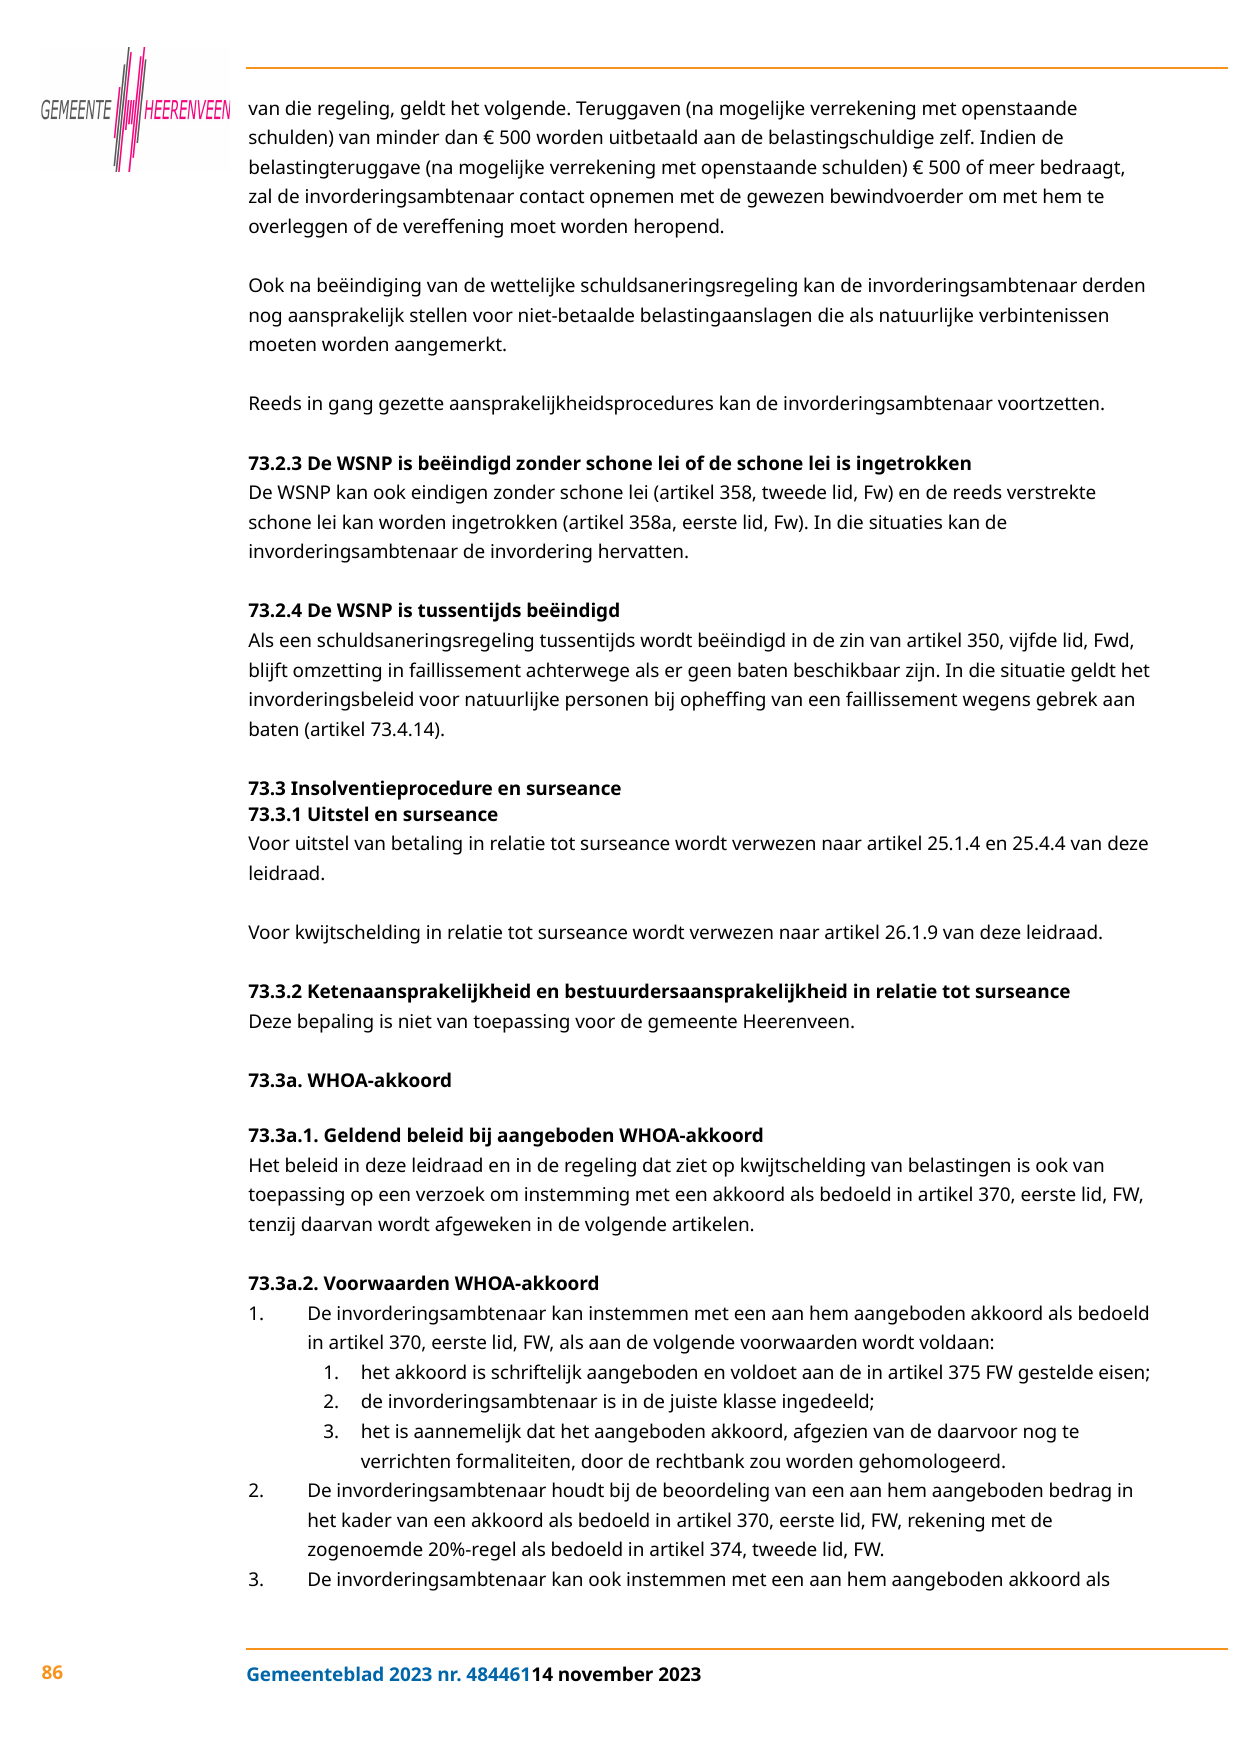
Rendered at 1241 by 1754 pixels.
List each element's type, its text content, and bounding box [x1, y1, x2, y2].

text 73.2.4 De WSNP is tussentijds beëindigd [248, 598, 1152, 623]
text Voor kwijtschelding in relatie tot surseance wordt verwezen naar artikel 26.1.9 van deze leidraad. [248, 919, 1152, 945]
text Reeds in gang gezette aansprakelijkheidsprocedures kan de invorderingsambtenaar voortzetten. [248, 391, 1152, 416]
text 73.2.3 De WSNP is beëindigd zonder schone lei of de schone lei is ingetrokken [248, 450, 1152, 476]
list De invorderingsambtenaar kan instemmen met een aan hem aangeboden akkoord als bedoeld in artikel 370, eerste lid, FW, als aan de volgende voorwaarden wordt voldaan: [248, 1300, 1152, 1355]
text Als een schuldsaneringsregeling tussentijds wordt beëindigd in de zin van artikel 350, vijfde lid, Fwd, blijft omzetting in faillissement achterwege als er geen baten beschikbaar zijn. In die situatie geldt het invorderingsbeleid voor natuurlijke personen bij opheffing van een faillissement wegens gebrek aan baten (artikel 73.4.14). [248, 627, 1152, 742]
list de invorderingsambtenaar is in de juiste klasse ingedeeld; [323, 1389, 1152, 1414]
text De WSNP kan ook eindigen zonder schone lei (artikel 358, tweede lid, Fw) en de reeds verstrekte schone lei kan worden ingetrokken (artikel 358a, eerste lid, Fw). In die situaties kan de invorderingsambtenaar de invordering hervatten. [248, 479, 1152, 564]
text 73.3.1 Uitstel en surseance [248, 801, 1152, 827]
list De invorderingsambtenaar houdt bij de beoordeling van een aan hem aangeboden bedrag in het kader van een akkoord als bedoeld in artikel 370, eerste lid, FW, rekening met de zogenoemde 20%-regel als bedoeld in artikel 374, tweede lid, FW. [248, 1477, 1152, 1562]
text Het beleid in deze leidraad en in de regeling dat ziet op kwijtschelding van belastingen is ook van toepassing op een verzoek om instemming met een akkoord als bedoeld in artikel 370, eerste lid, FW, tenzij daarvan wordt afgeweken in de volgende artikelen. [248, 1152, 1152, 1237]
text Voor uitstel van betaling in relatie tot surseance wordt verwezen naar artikel 25.1.4 en 25.4.4 van deze leidraad. [248, 831, 1152, 886]
text Deze bepaling is niet van toepassing voor de gemeente Heerenveen. [248, 1008, 1152, 1034]
list het is aannemelijk dat het aangeboden akkoord, afgezien van de daarvoor nog te verrichten formaliteiten, door de rechtbank zou worden gehomologeerd. [323, 1418, 1152, 1474]
text 73.3.2 Ketenaansprakelijkheid en bestuurdersaansprakelijkheid in relatie tot surseance [248, 978, 1152, 1004]
text 73.3a. WHOA-akkoord [248, 1067, 1152, 1093]
text 73.3a.2. Voorwaarden WHOA-akkoord [248, 1270, 1152, 1296]
text Ook na beëindiging van de wettelijke schuldsaneringsregeling kan de invorderingsambtenaar derden nog aansprakelijk stellen voor niet-betaalde belastingaanslagen die als natuurlijke verbintenissen moeten worden aangemerkt. [248, 272, 1152, 357]
text 73.3a.1. Geldend beleid bij aangeboden WHOA-akkoord [248, 1122, 1152, 1148]
list De invorderingsambtenaar kan ook instemmen met een aan hem aangeboden akkoord als [248, 1566, 1152, 1592]
picture [41, 47, 231, 172]
text van die regeling, geldt het volgende. Teruggaven (na mogelijke verrekening met openstaande schulden) van minder dan € 500 worden uitbetaald aan de belastingschuldige zelf. Indien de belastingteruggave (na mogelijke verrekening met openstaande schulden) € 500 of meer bedraagt, zal de invorderingsambtenaar contact opnemen met de gewezen bewindvoerder om met hem te overleggen of de vereffening moet worden heropend. [248, 95, 1152, 239]
text 73.3 Insolventieprocedure en surseance [248, 775, 1152, 801]
list het akkoord is schriftelijk aangeboden en voldoet aan de in artikel 375 FW gestelde eisen; [323, 1359, 1152, 1385]
